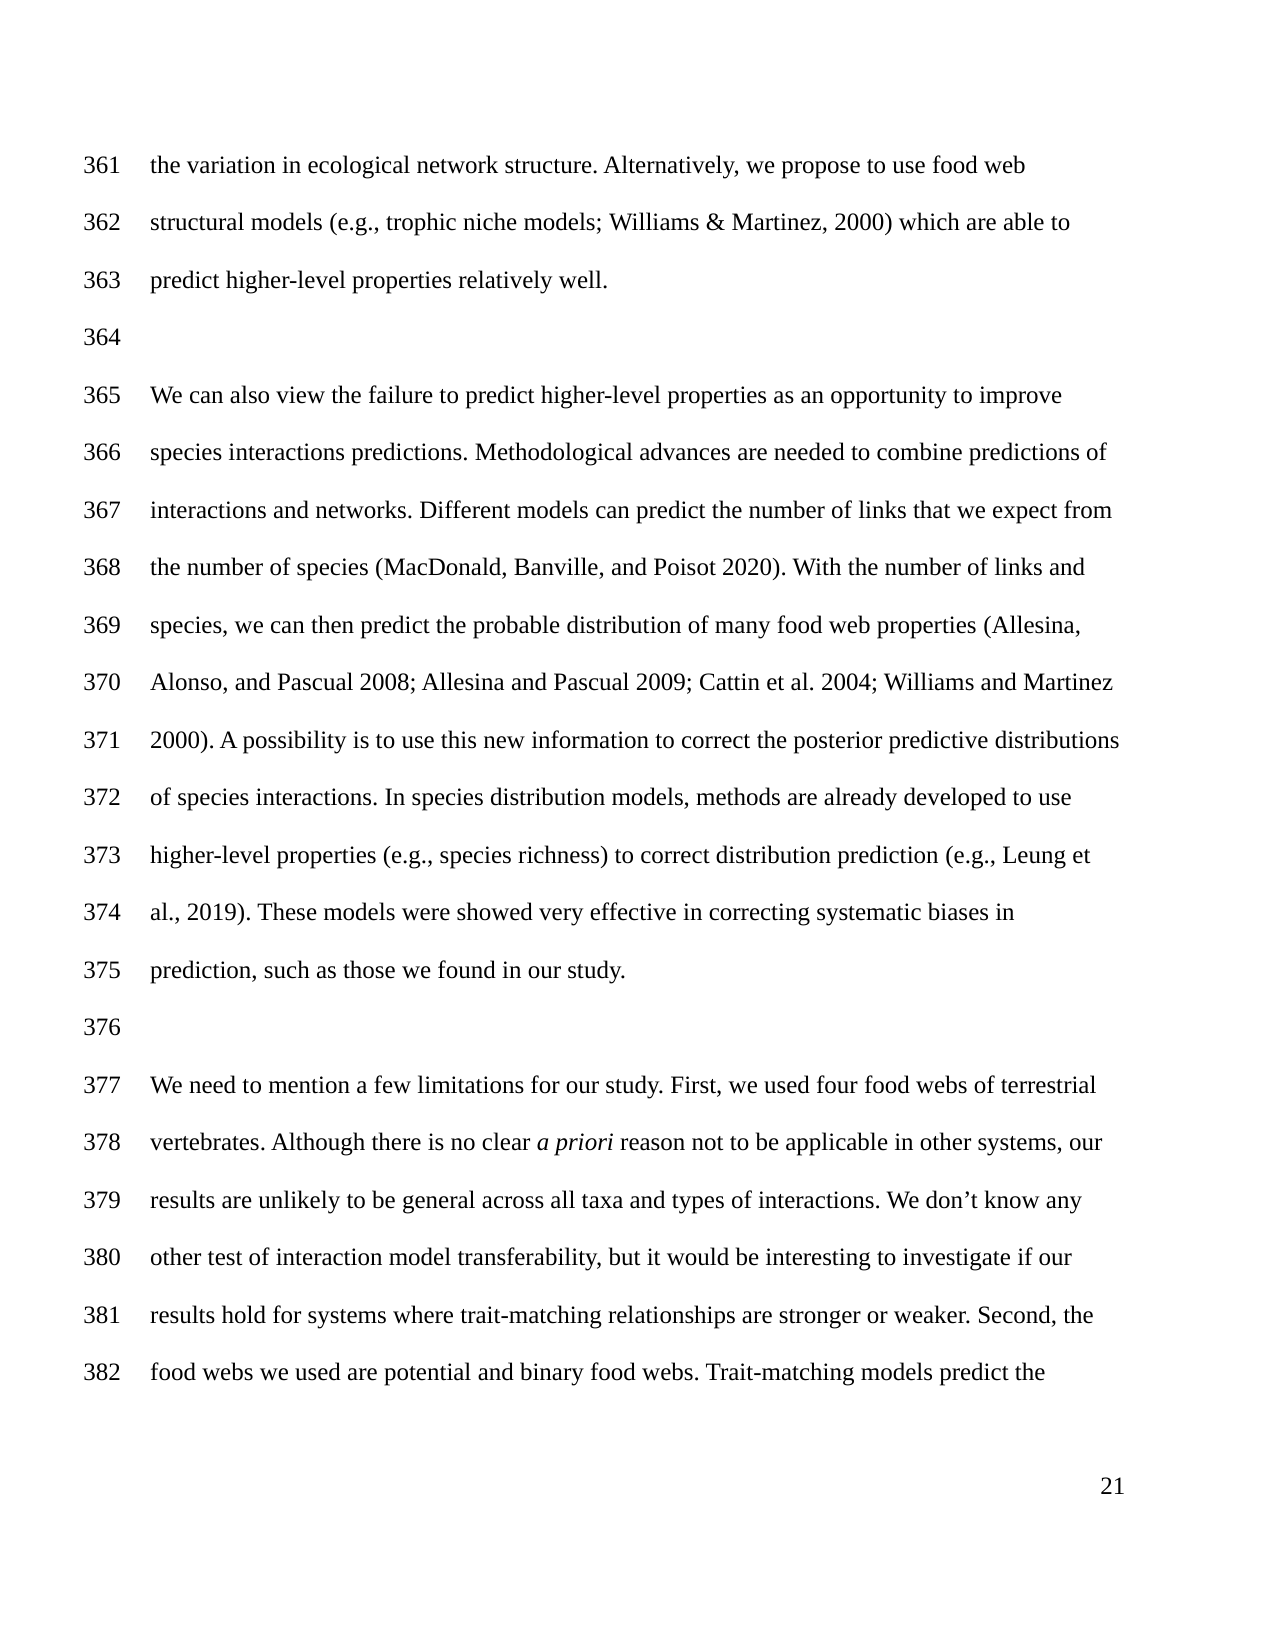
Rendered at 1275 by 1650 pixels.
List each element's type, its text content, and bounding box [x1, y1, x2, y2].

text the variation in ecological network structure. Alternatively, we propose to use food web structural models (e.g., trophic niche models; Williams & Martinez, 2000) which are able to predict higher-level properties relatively well. [150, 150, 1125, 294]
text We need to mention a few limitations for our study. First, we used four food webs of terrestrial vertebrates. Although there is no clear a priori reason not to be applicable in other systems, our results are unlikely to be general across all taxa and types of interactions. We don’t know any other test of interaction model transferability, but it would be interesting to investigate if our results hold for systems where trait-matching relationships are stronger or weaker. Second, the food webs we used are potential and binary food webs. Trait-matching models predict the [150, 1070, 1125, 1386]
text We can also view the failure to predict higher-level properties as an opportunity to improve species interactions predictions. Methodological advances are needed to combine predictions of interactions and networks. Different models can predict the number of links that we expect from the number of species (MacDonald, Banville, and Poisot 2020). With the number of links and species, we can then predict the probable distribution of many food web properties (Allesina, Alonso, and Pascual 2008; Allesina and Pascual 2009; Cattin et al. 2004; Williams and Martinez 2000). A possibility is to use this new information to correct the posterior predictive distributions of species interactions. In species distribution models, methods are already developed to use higher-level properties (e.g., species richness) to correct distribution prediction (e.g., Leung et al., 2019). These models were showed very effective in correcting systematic biases in prediction, such as those we found in our study. [150, 380, 1125, 984]
